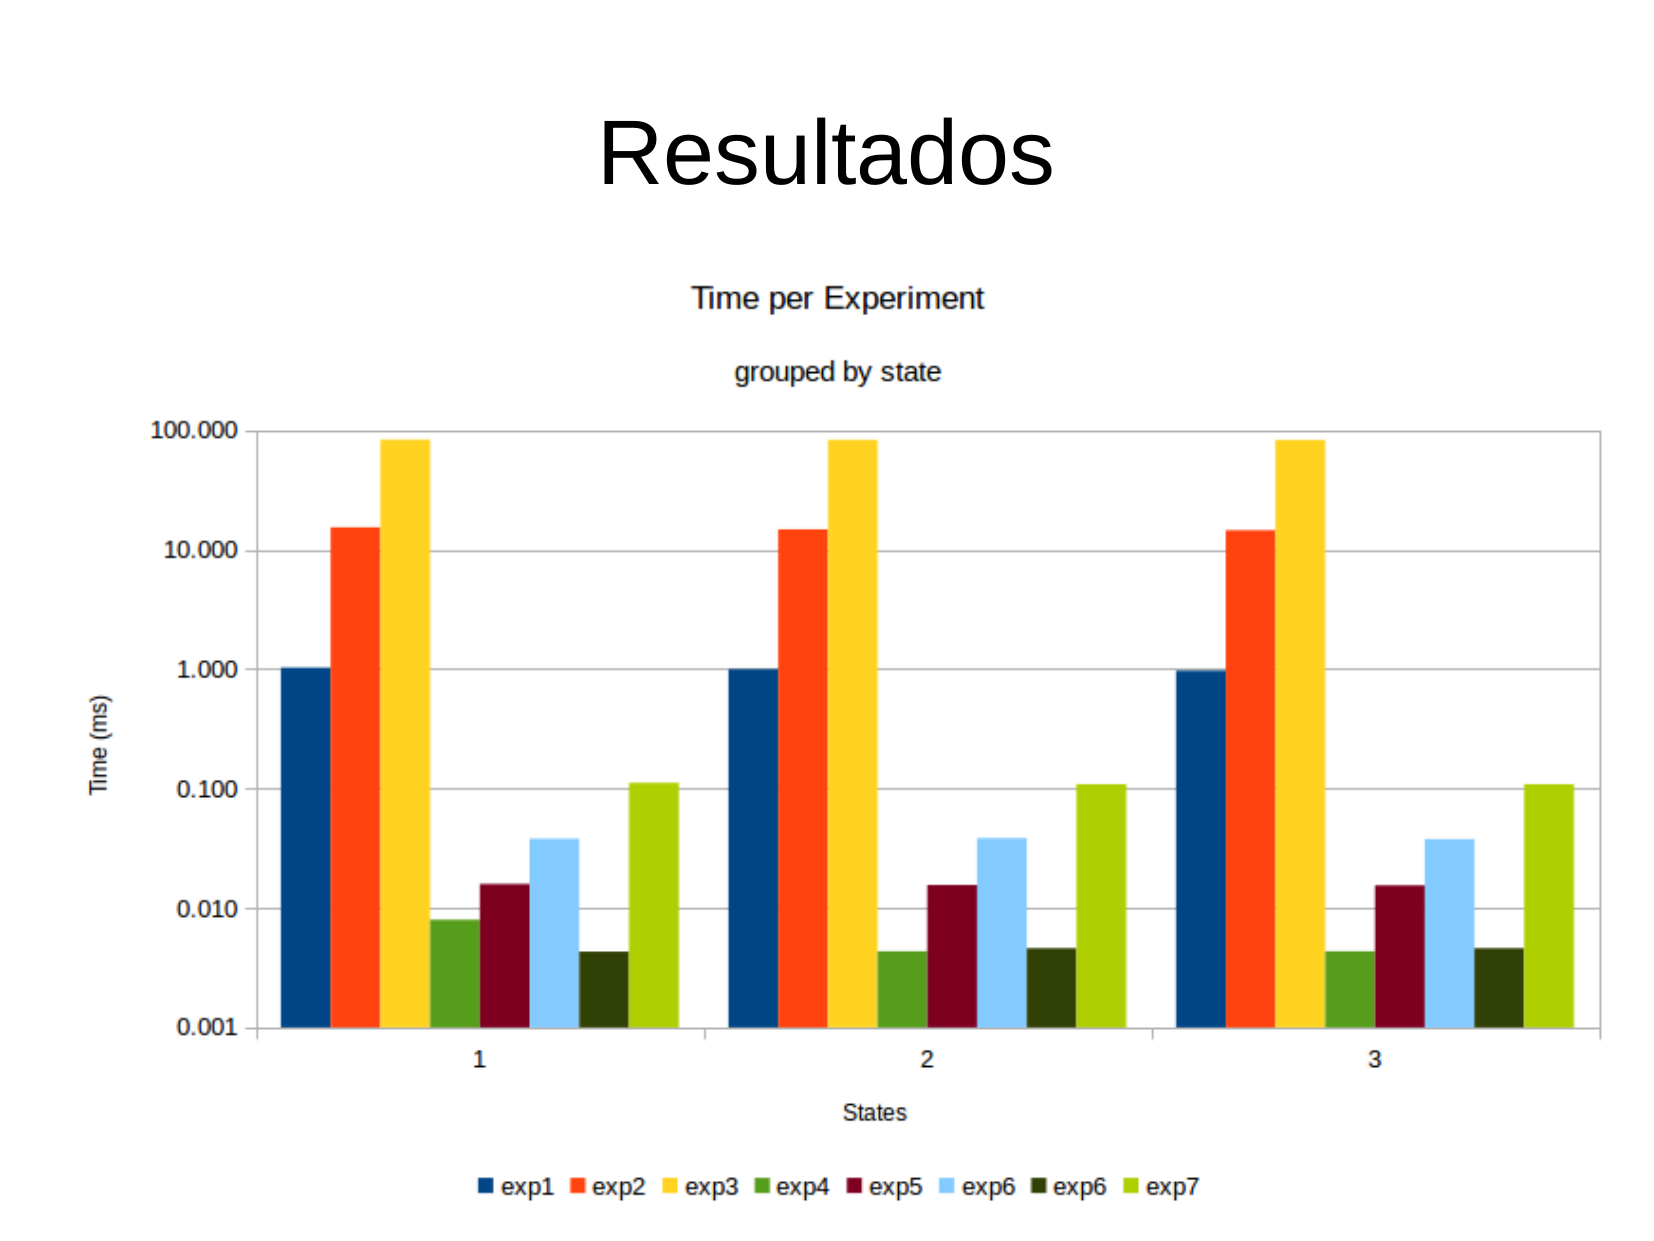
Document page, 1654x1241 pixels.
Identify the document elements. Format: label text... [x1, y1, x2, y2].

picture [50, 239, 1634, 1220]
title Resultados [82, 49, 1571, 239]
